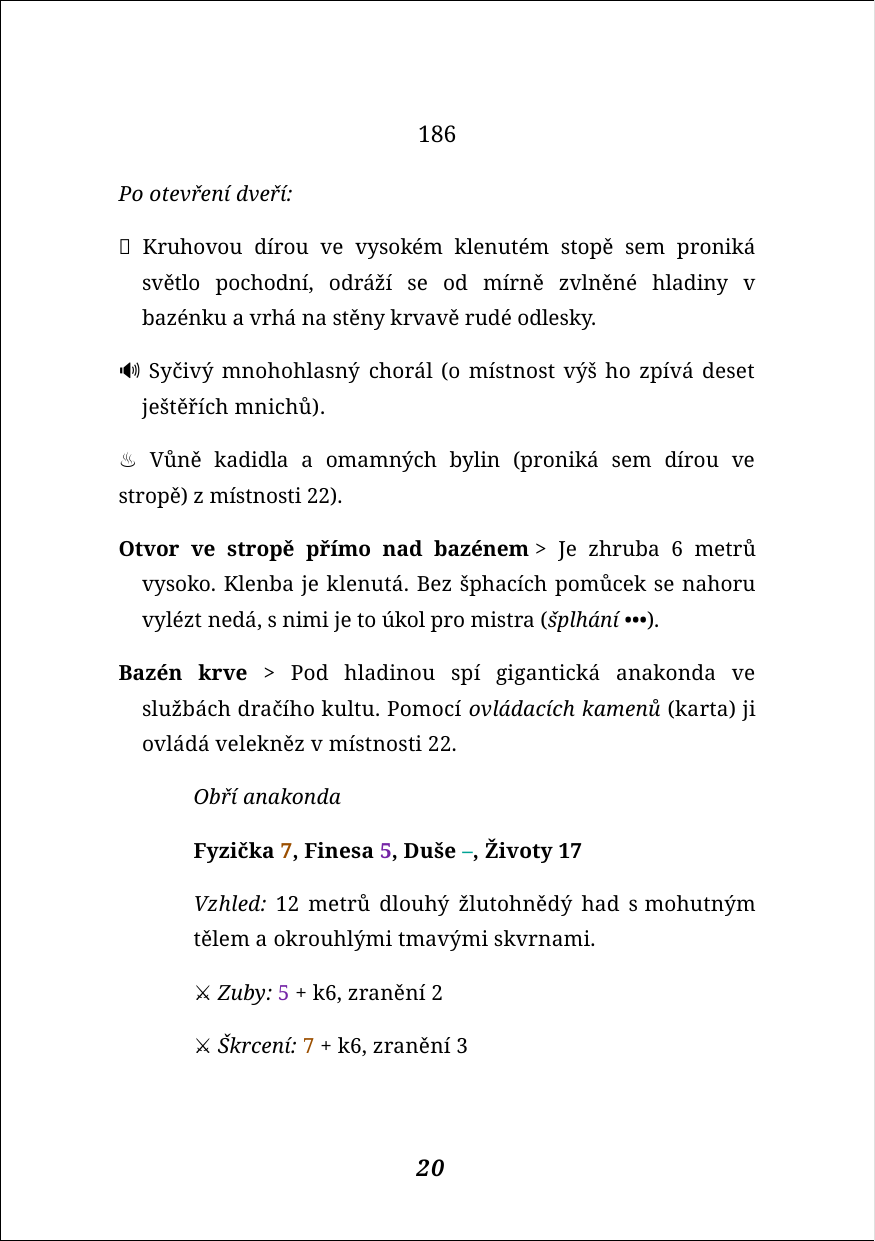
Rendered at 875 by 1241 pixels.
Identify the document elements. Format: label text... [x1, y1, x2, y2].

list ⚔ Škrcení: 7 + k6, zranění 3 [156, 1031, 756, 1059]
list ⚔ Zuby: 5 + k6, zranění 2 [156, 978, 756, 1006]
text ♨ Vůně kadidla a omamných bylin (proniká sem dírou ve stropě) z místnosti 22). [118, 445, 756, 509]
text Otvor ve stropě přímo nad bazénem > Je zhruba 6 metrů vysoko. Klenba je klenutá. Bez šphacích pomůcek se nahoru vylézt nedá, s nimi je to úkol pro mistra (šplhání •••). [118, 534, 756, 633]
text Po otevření dveří: [118, 179, 756, 207]
text 🔊 Syčivý mnohohlasný chorál (o místnost výš ho zpívá deset ještěřích mnichů). [118, 356, 756, 420]
list Fyzička 7, Finesa 5, Duše –, Životy 17 [156, 836, 756, 864]
text 💡 Kruhovou dírou ve vysokém klenutém stopě sem proniká světlo pochodní, odráží se od mírně zvlněné hladiny v bazénku a vrhá na stěny krvavě rudé odlesky. [118, 232, 756, 332]
list Vzhled: 12 metrů dlouhý žlutohnědý had s mohutným tělem a okrouhlými tmavými skvrnami. [156, 889, 756, 953]
list Obří anakonda [156, 782, 756, 811]
text Bazén krve > Pod hladinou spí gigantická anakonda ve službách dračího kultu. Pomocí ovládacích kamenů (karta) ji ovládá velekněz v místnosti 22. [118, 658, 756, 758]
